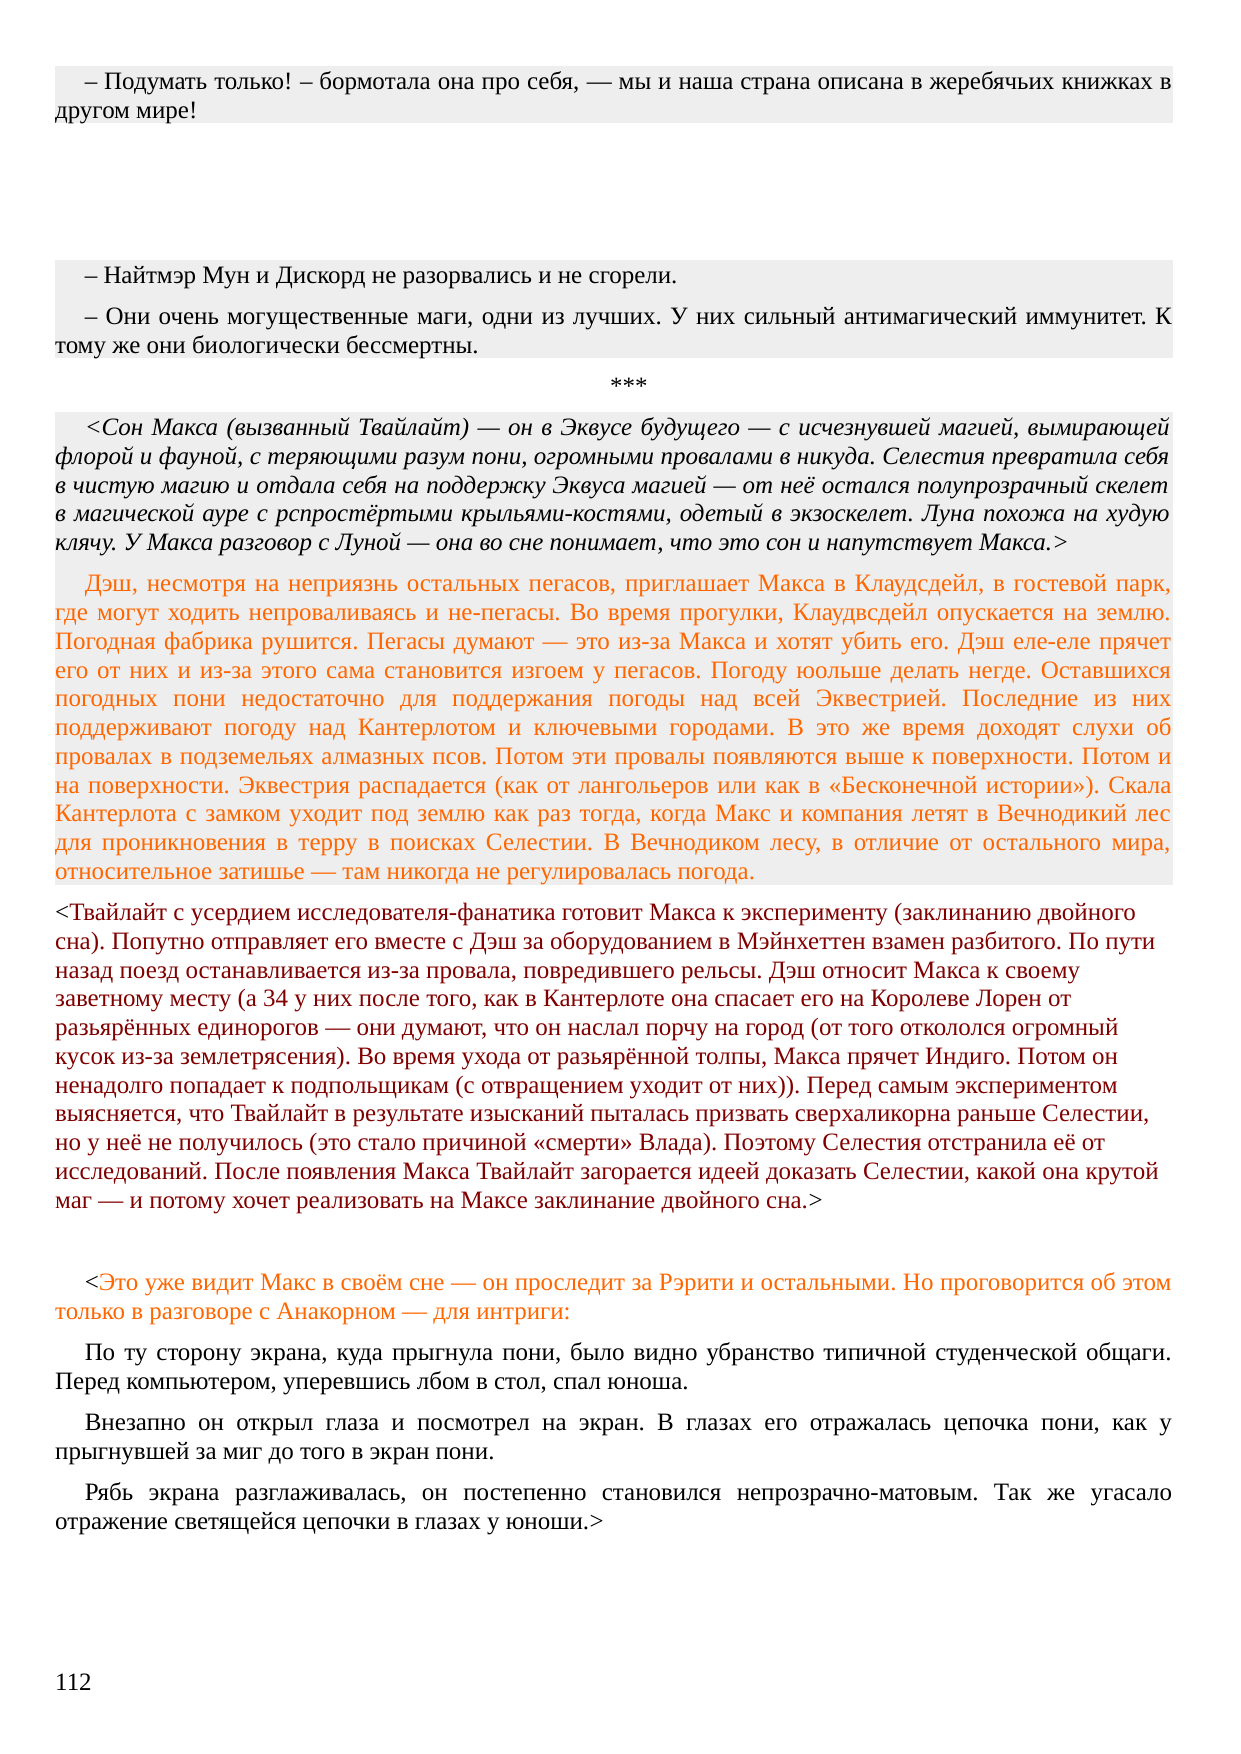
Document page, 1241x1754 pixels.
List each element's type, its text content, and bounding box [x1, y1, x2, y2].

text Дэш, несмотря на неприязнь остальных пегасов, приглашает Макса в Клаудсдейл, в гостевой парк, где могут ходить непроваливаясь и не-пегасы. Во время прогулки, Клаудвсдейл опускается на землю. Погодная фабрика рушится. Пегасы думают — это из-за Макса и хотят убить его. Дэш еле-еле прячет его от них и из-за этого сама становится изгоем у пегасов. Погоду юольше делать негде. Оставшихся погодных пони недостаточно для поддержания погоды над всей Эквестрией. Последние из них поддерживают погоду над Кантерлотом и ключевыми городами. В это же время доходят слухи об провалах в подземельях алмазных псов. Потом эти провалы появляются выше к поверхности. Потом и на поверхности. Эквестрия распадается (как от лангольеров или как в «Бесконечной истории»). Скала Кантерлота с замком уходит под землю как раз тогда, когда Макс и компания летят в Вечнодикий лес для проникновения в терру в поисках Селестии. В Вечнодиком лесу, в отличие от остального мира, относительное затишье — там никогда не регулировалась погода. [55, 568, 1173, 885]
text Внезапно он открыл глаза и посмотрел на экран. В глазах его отражалась цепочка пони, как у прыгнувшей за миг до того в экран пони. [55, 1407, 1173, 1465]
text *** [55, 371, 1173, 400]
text – Они очень могущественные маги, одни из лучших. У них сильный антимагический иммунитет. К тому же они биологически бессмертны. [55, 301, 1173, 358]
text Рябь экрана разглаживалась, он постепенно становился непрозрачно-матовым. Так же угасало отражение светящейся цепочки в глазах у юноши.> [55, 1477, 1173, 1535]
text <Твайлайт с усердием исследователя-фанатика готовит Макса к эксперименту (заклинанию двойного сна). Попутно отправляет его вместе с Дэш за оборудованием в Мэйнхеттен взамен разбитого. По пути назад поезд останавливается из-за провала, повредившего рельсы. Дэш относит Макса к своему заветному месту (а 34 у них после того, как в Кантерлоте она спасает его на Королеве Лорен от разьярённых единорогов — они думают, что он наслал порчу на город (от того откололся огромный кусок из-за землетрясения). Во время ухода от разьярённой толпы, Макса прячет Индиго. Потом он ненадолго попадает к подпольщикам (с отвращением уходит от них)). Перед самым экспериментом выясняется, что Твайлайт в результате изысканий пыталась призвать сверхаликорна раньше Селестии, но у неё не получилось (это стало причиной «смерти» Влада). Поэтому Селестия отстранила её от исследований. После появления Макса Твайлайт загорается идеей доказать Селестии, какой она крутой маг — и потому хочет реализовать на Максе заклинание двойного сна.> [55, 897, 1173, 1213]
text – Найтмэр Мун и Дискорд не разорвались и не сгорели. [55, 260, 1173, 288]
text – Подумать только! – бормотала она про себя, — мы и наша страна описана в жеребячьих книжках в другом мире! [55, 66, 1173, 123]
text По ту сторону экрана, куда прыгнула пони, было видно убранство типичной студенческой общаги. Перед компьютером, уперевшись лбом в стол, спал юноша. [55, 1337, 1173, 1395]
text <Это уже видит Макс в своём сне — он проследит за Рэрити и остальными. Но проговорится об этом только в разговоре с Анакорном — для интриги: [55, 1267, 1173, 1325]
text <Сон Макса (вызванный Твайлайт) — он в Эквусе будущего — с исчезнувшей магией, вымирающей флорой и фауной, с теряющими разум пони, огромными провалами в никуда. Селестия превратила себя в чистую магию и отдала себя на поддержку Эквуса магией — от неё остался полупрозрачный скелет в магической ауре с рспростёртыми крыльями-костями, одетый в экзоскелет. Луна похожа на худую клячу. У Макса разговор с Луной — она во сне понимает, что это сон и напутствует Макса.> [55, 412, 1173, 556]
